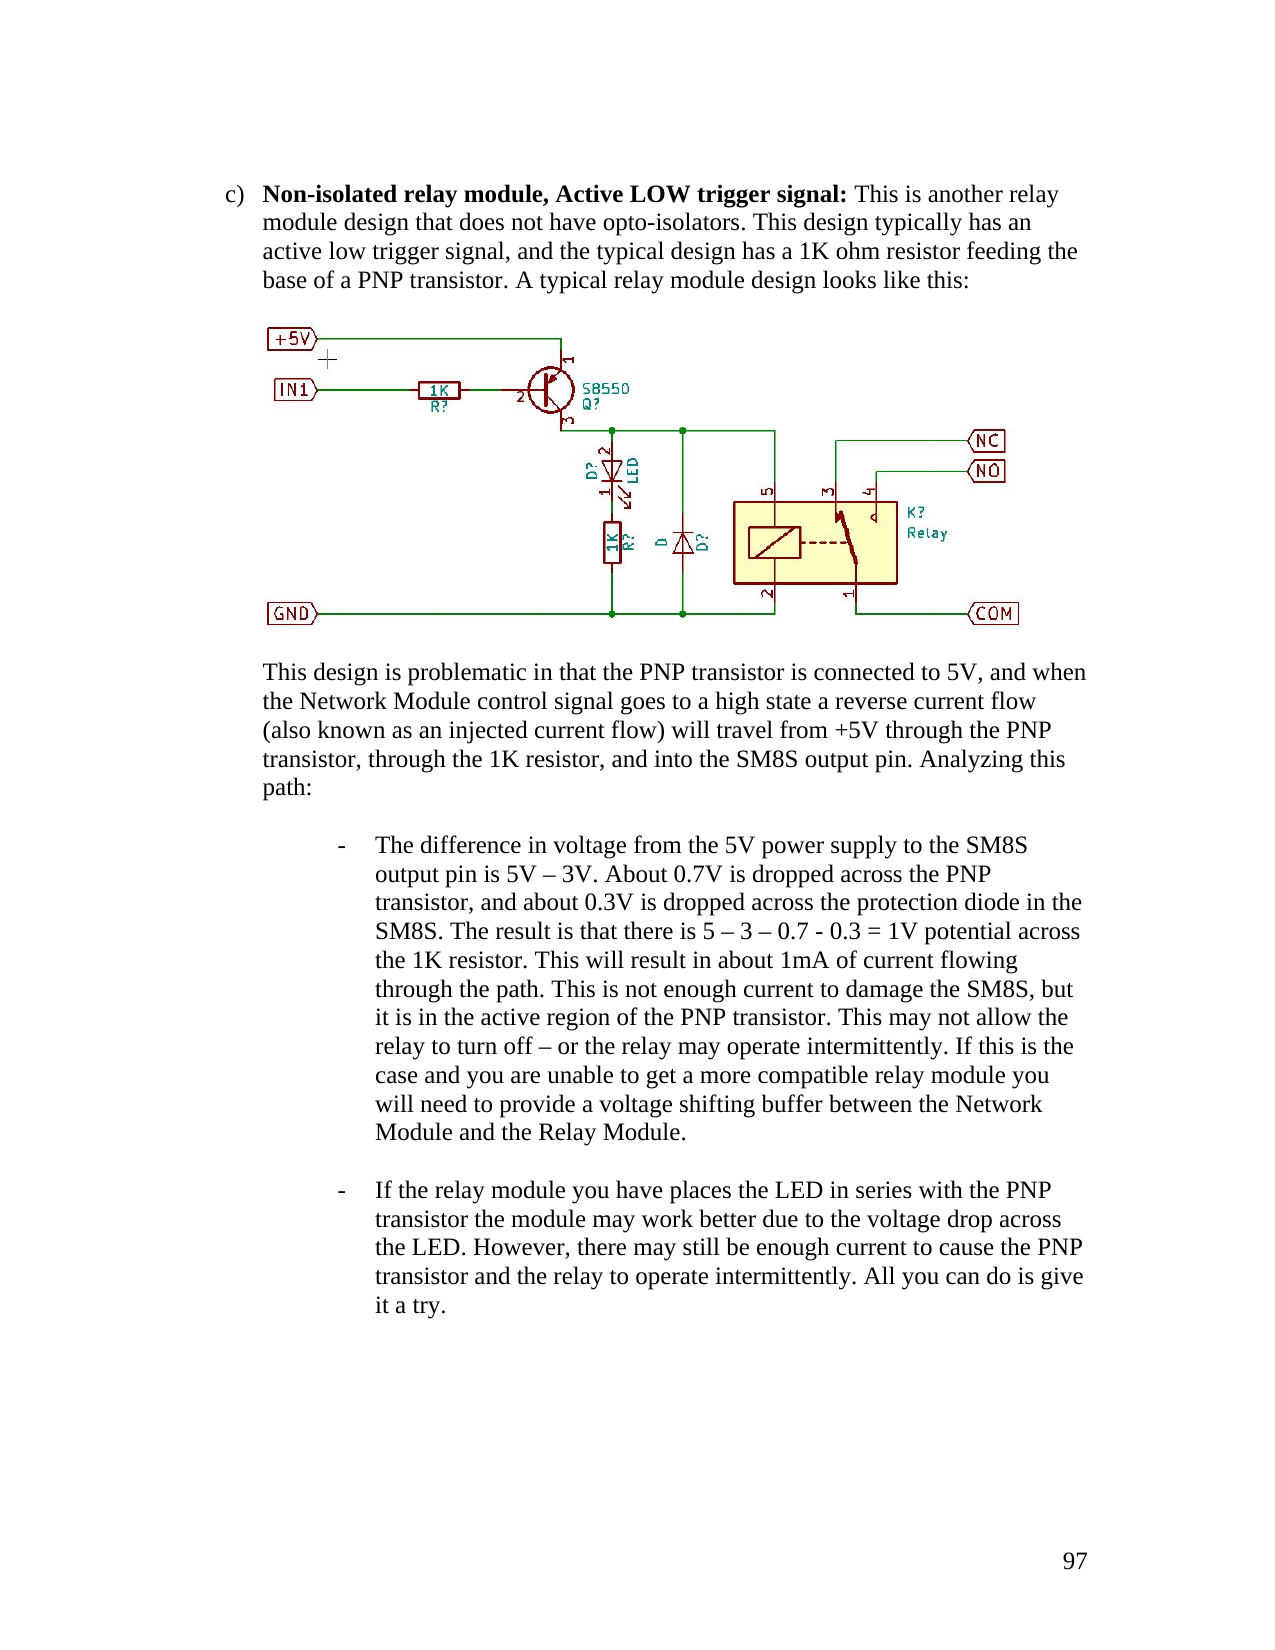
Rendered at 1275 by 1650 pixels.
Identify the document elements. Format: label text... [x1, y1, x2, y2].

text This design is problematic in that the PNP transistor is connected to 5V, and when the Network Module control signal goes to a high state a reverse current flow (also known as an injected current flow) will travel from +5V through the PNP transistor, through the 1K resistor, and into the SM8S output pin. Analyzing this path: [262, 657, 1087, 801]
list The difference in voltage from the 5V power supply to the SM8S output pin is 5V – 3V. About 0.7V is dropped across the PNP transistor, and about 0.3V is dropped across the protection diode in the SM8S. The result is that there is 5 – 3 – 0.7 - 0.3 = 1V potential across the 1K resistor. This will result in about 1mA of current flowing through the path. This is not enough current to damage the SM8S, but it is in the active region of the PNP transistor. This may not allow the relay to turn off – or the relay may operate intermittently. If this is the case and you are unable to get a more compatible relay module you will need to provide a voltage shifting buffer between the Network Module and the Relay Module. [337, 830, 1087, 1146]
list Non-isolated relay module, Active LOW trigger signal: This is another relay module design that does not have opto-isolators. This design typically has an active low trigger signal, and the typical design has a 1K ohm resistor feeding the base of a PNP transistor. A typical relay module design looks like this: [225, 179, 1087, 294]
picture [262, 322, 1023, 629]
list If the relay module you have places the LED in series with the PNP transistor the module may work better due to the voltage drop across the LED. However, there may still be enough current to cause the PNP transistor and the relay to operate intermittently. All you can do is give it a try. [337, 1175, 1087, 1319]
